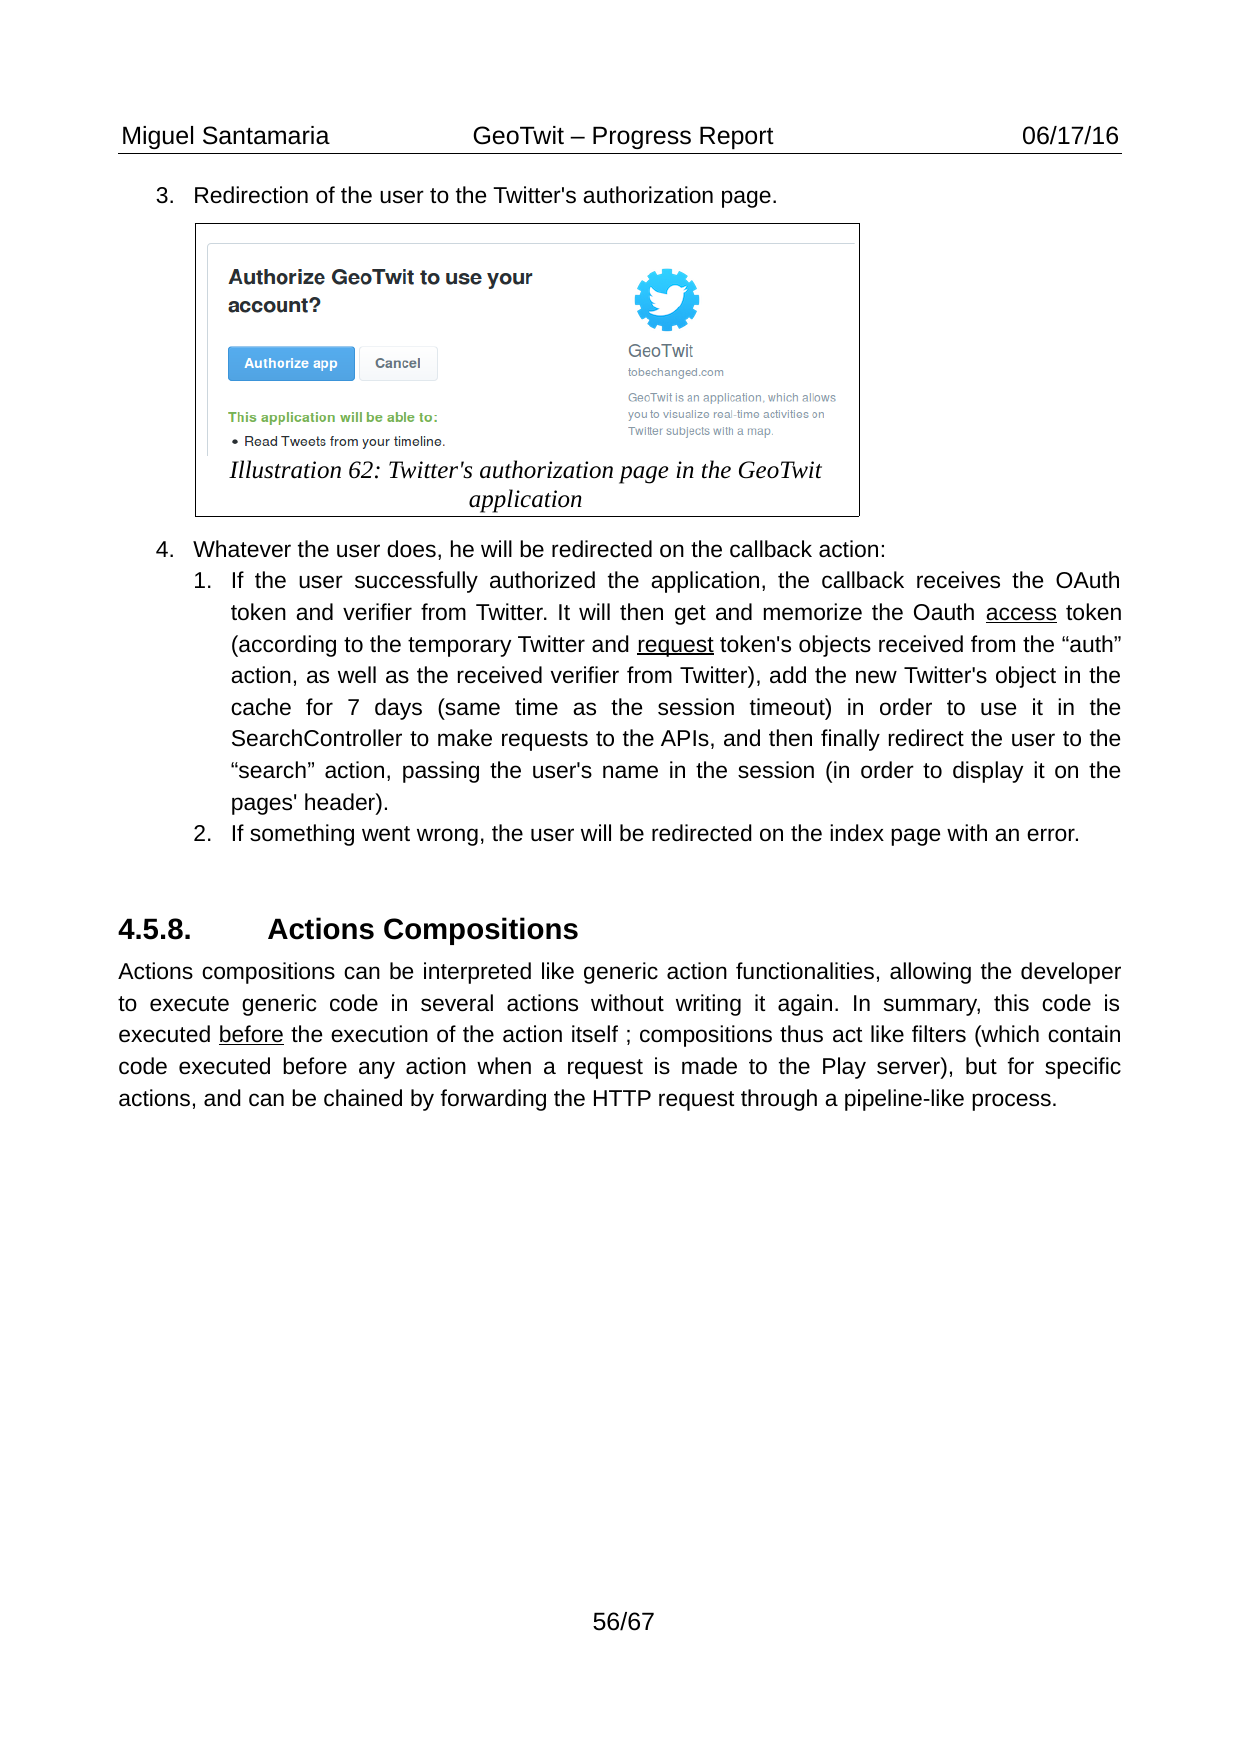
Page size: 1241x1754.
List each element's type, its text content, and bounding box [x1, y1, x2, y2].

list Whatever the user does, he will be redirected on the callback action: [156, 214, 1122, 562]
list If something went wrong, the user will be redirected on the index page with an error. [193, 820, 1122, 846]
list Redirection of the user to the Twitter's authorization page. [156, 182, 1122, 209]
list [196, 224, 859, 516]
text Actions compositions can be interpreted like generic action functionalities, allowing the developer to execute generic code in several actions without writing it again. In summary, this code is executed before the execution of the action itself ; compositions thus act like filters (which contain code executed before any action when a request is made to the Play server), but for specific actions, and can be chained by forwarding the HTTP request through a pipeline-like process. [118, 958, 1122, 1111]
picture [198, 238, 855, 456]
list Illustration 62: Twitter's authorization page in the GeoTwit application [198, 456, 856, 513]
list If the user successfully authorized the application, the callback receives the OAuth token and verifier from Twitter. It will then get and memorize the Oauth access token (according to the temporary Twitter and request token's objects received from the “auth” action, as well as the received verifier from Twitter), add the new Twitter's object in the cache for 7 days (same time as the session timeout) in order to use it in the SearchController to make requests to the APIs, and then finally redirect the user to the “search” action, passing the user's name in the session (in order to display it on the pages' header). [193, 567, 1122, 815]
subtitle Actions Compositions [118, 912, 1122, 946]
